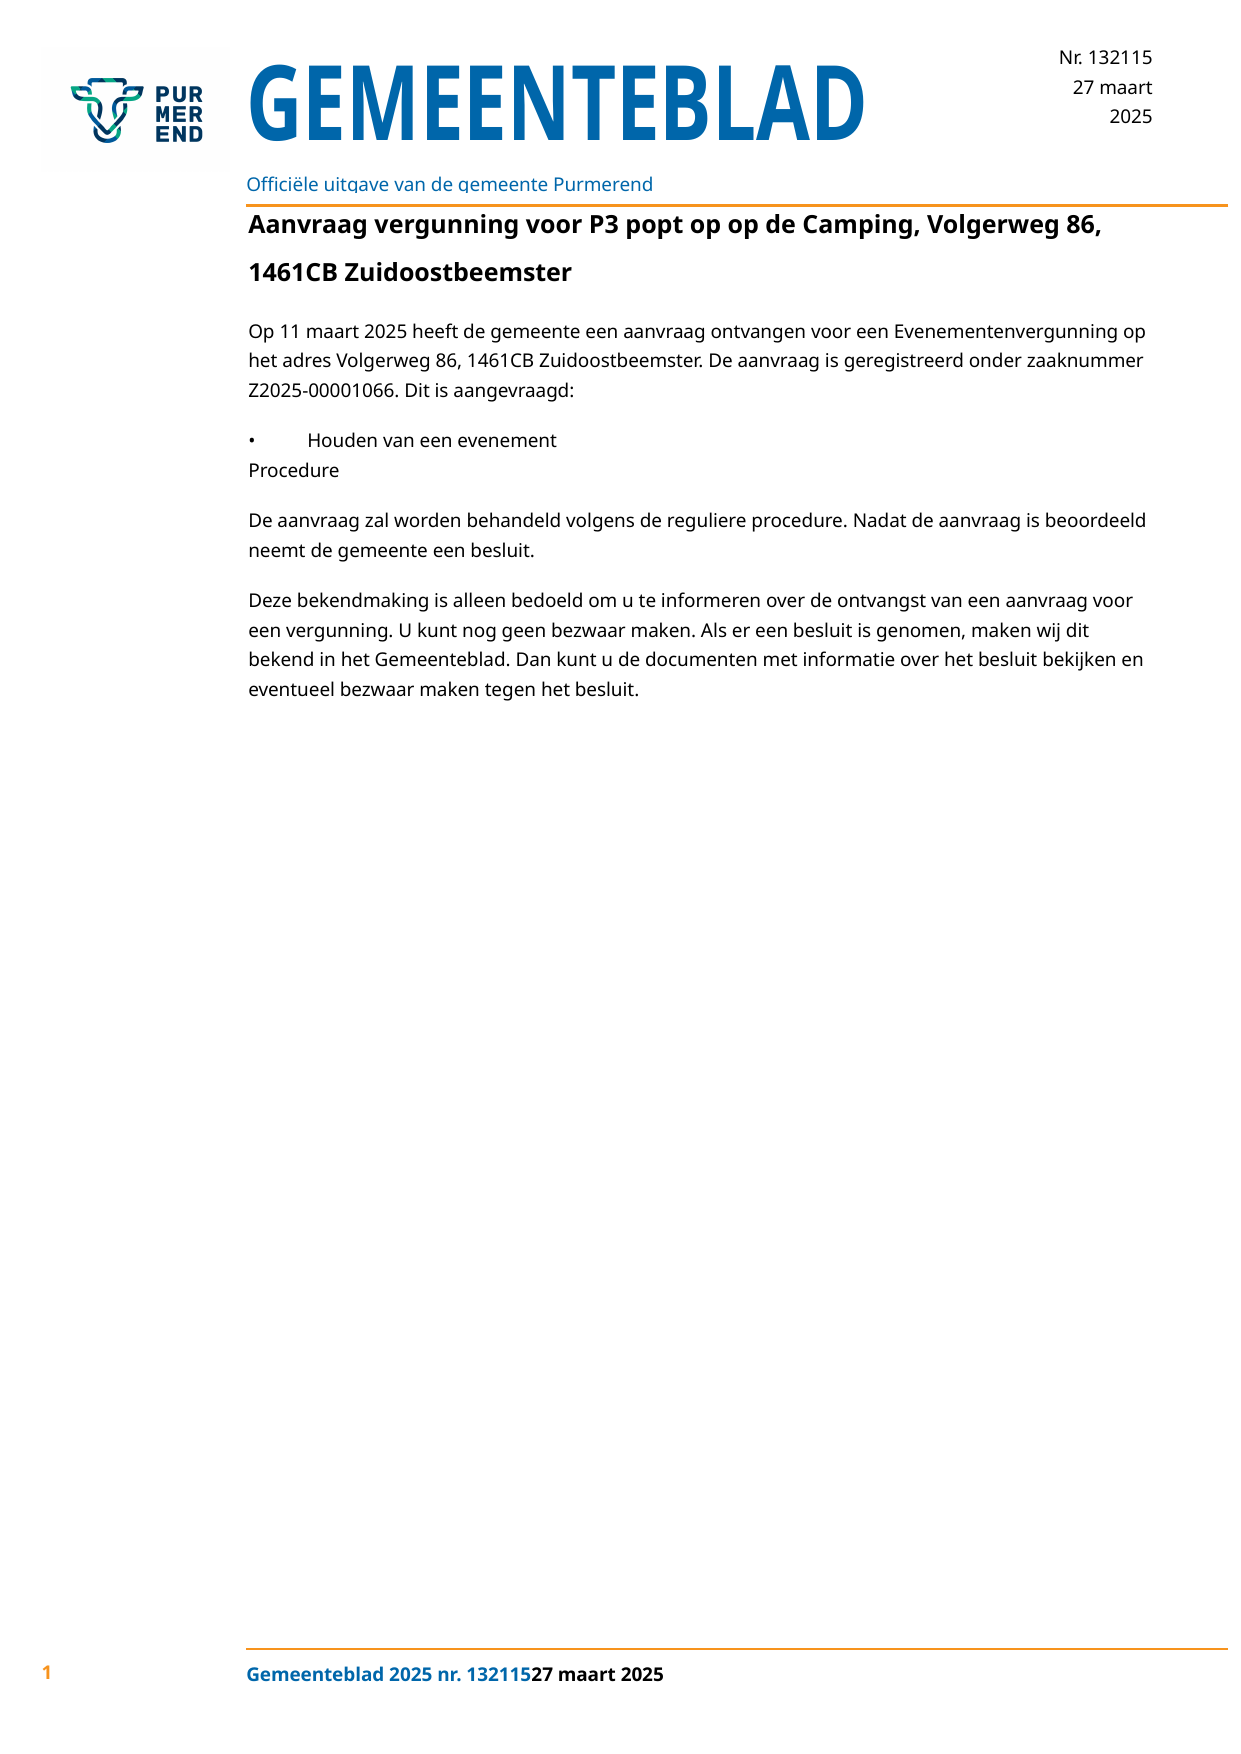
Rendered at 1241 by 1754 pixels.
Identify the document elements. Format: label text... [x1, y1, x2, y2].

text Deze bekendmaking is alleen bedoeld om u te informeren over de ontvangst van een aanvraag voor een vergunning. U kunt nog geen bezwaar maken. Als er een besluit is genomen, maken wij dit bekend in het Gemeenteblad. Dan kunt u de documenten met informatie over het besluit bekijken en eventueel bezwaar maken tegen het besluit. [248, 587, 1152, 702]
text Procedure [248, 457, 1152, 483]
list Houden van een evenement [248, 427, 1152, 453]
picture [41, 47, 231, 172]
text Op 11 maart 2025 heeft de gemeente een aanvraag ontvangen voor een Evenementenvergunning op het adres Volgerweg 86, 1461CB Zuidoostbeemster. De aanvraag is geregistreerd onder zaaknummer Z2025-00001066. Dit is aangevraagd: [248, 318, 1152, 403]
text Aanvraag vergunning voor P3 popt op op de Camping, Volgerweg 86, 1461CB Zuidoostbeemster [248, 207, 1152, 288]
text De aanvraag zal worden behandeld volgens de reguliere procedure. Nadat de aanvraag is beoordeeld neemt de gemeente een besluit. [248, 507, 1152, 563]
